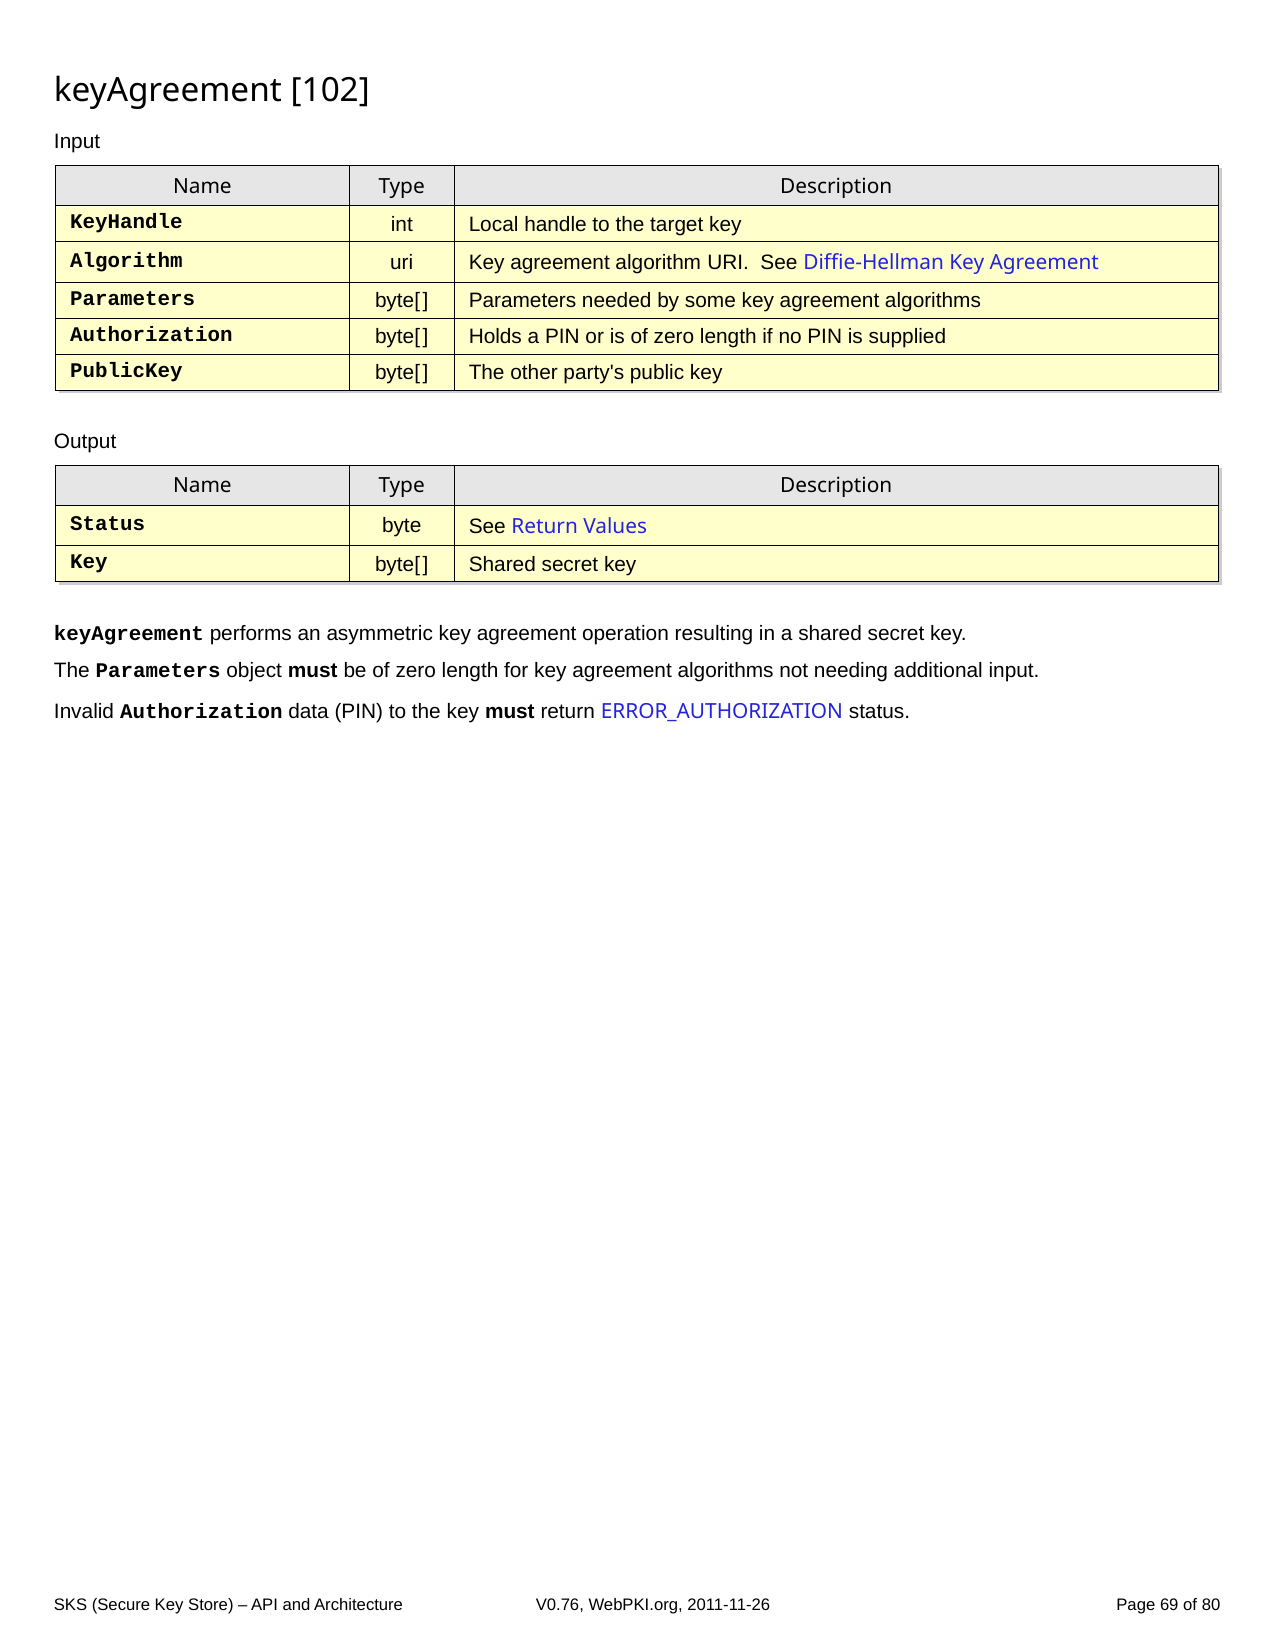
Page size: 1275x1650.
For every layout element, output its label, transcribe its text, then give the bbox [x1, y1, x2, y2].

table_cell Local handle to the target key [455, 206, 1218, 241]
table_cell The other party's public key [455, 355, 1218, 389]
table_cell Parameters needed by some key agreement algorithms [455, 283, 1218, 318]
text The Parameters object must be of zero length for key agreement algorithms not needing additional input. [54, 658, 1221, 684]
text Output [54, 429, 1221, 453]
table_cell See Return Values [455, 506, 1218, 545]
table_cell uri [350, 242, 454, 282]
table_cell Holds a PIN or is of zero length if no PIN is supplied [455, 319, 1218, 353]
text Input [54, 129, 1221, 153]
table_cell KeyHandle [56, 206, 349, 241]
subtitle keyAgreement [102] [54, 66, 1221, 111]
text keyAgreement performs an asymmetric key agreement operation resulting in a shared secret key. [54, 621, 1221, 647]
table_cell byte⁮[ ] [350, 355, 454, 389]
table_cell byte [350, 506, 454, 545]
table_cell Authorization [56, 319, 349, 353]
table_cell Shared secret key [455, 546, 1218, 581]
table_cell PublicKey [56, 355, 349, 389]
table_cell byte⁮[ ] [350, 546, 454, 581]
table_cell byte⁮[ ] [350, 283, 454, 318]
table_header Name [56, 466, 349, 505]
table_header Description [455, 466, 1218, 505]
table_cell Parameters [56, 283, 349, 318]
text Invalid Authorization data (PIN) to the key must return ERROR_AUTHORIZATION status. [54, 696, 1221, 724]
table_header Type [350, 166, 454, 205]
table_cell Algorithm [56, 242, 349, 282]
table_header Name [56, 166, 349, 205]
table_cell int [350, 206, 454, 241]
table_cell byte⁮[ ] [350, 319, 454, 353]
table_header Description [455, 166, 1218, 205]
table_header Type [350, 466, 454, 505]
table_cell Status [56, 506, 349, 545]
table_cell Key agreement algorithm URI. See Diffie-Hellman Key Agreement ‎ [455, 242, 1218, 282]
table_cell Key [56, 546, 349, 581]
